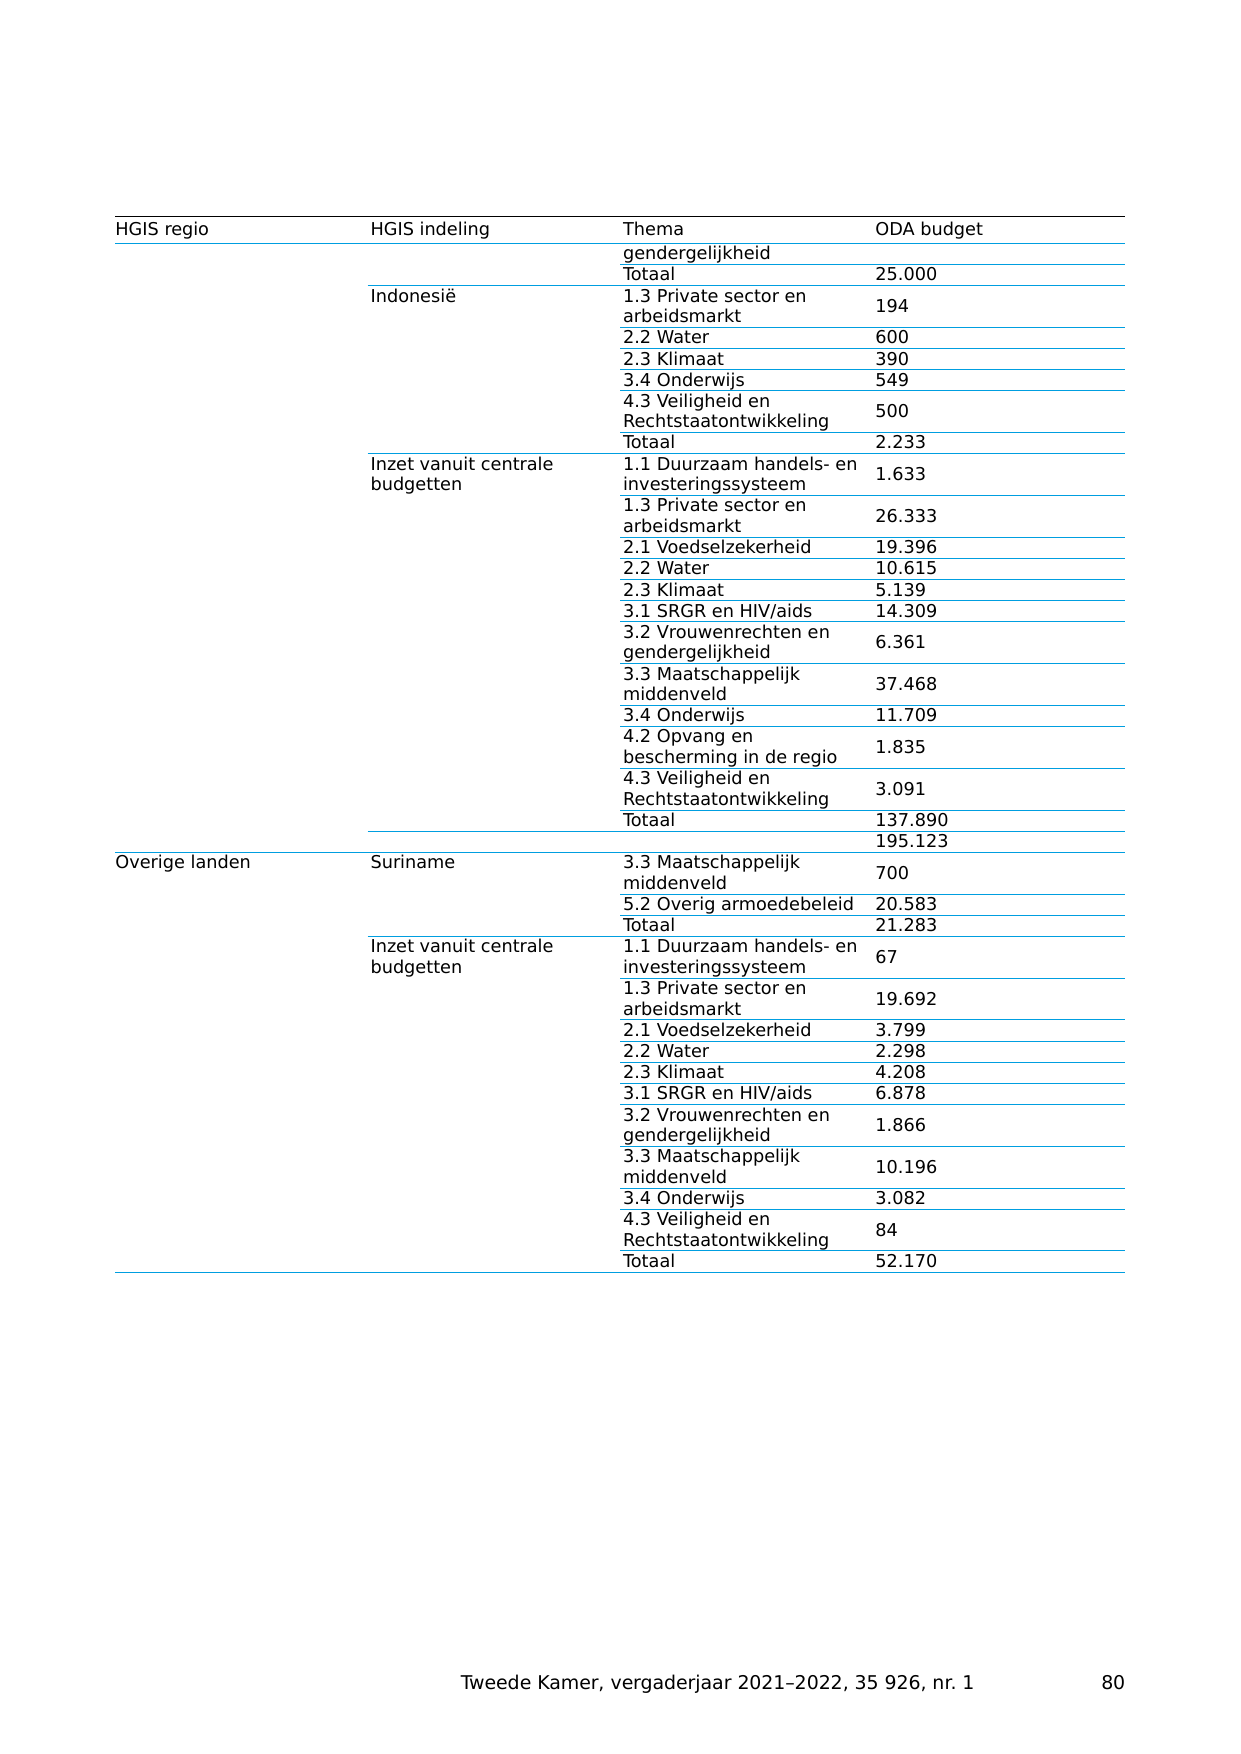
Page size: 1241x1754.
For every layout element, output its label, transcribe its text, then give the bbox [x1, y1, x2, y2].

table_cell 3.082 [872, 1189, 1125, 1209]
table_cell 5.139 [872, 580, 1125, 600]
table_cell 390 [872, 349, 1125, 369]
table_cell 52.170 [872, 1251, 1125, 1272]
table_cell 3.3 Maatschappelijk middenveld [620, 1147, 872, 1187]
table_cell gendergelijkheid [620, 244, 872, 264]
table_cell 4.3 Veiligheid en Rechtstaatontwikkeling [620, 391, 872, 432]
table_cell 10.196 [872, 1147, 1125, 1187]
table_cell [115, 244, 367, 852]
table_cell Totaal [620, 916, 872, 936]
table_cell 4.3 Veiligheid en Rechtstaatontwikkeling [620, 769, 872, 809]
table_cell 19.692 [872, 979, 1125, 1019]
table_cell 3.2 Vrouwenrechten en gendergelijkheid [620, 1105, 872, 1146]
table_cell 2.3 Klimaat [620, 1063, 872, 1083]
table_cell 2.233 [872, 433, 1125, 453]
table_cell 6.361 [872, 622, 1125, 663]
table_cell 2.1 Voedselzekerheid [620, 538, 872, 558]
table_cell Indonesië [368, 286, 620, 453]
table_cell [368, 244, 620, 285]
table_cell 84 [872, 1210, 1125, 1250]
table_cell Totaal [620, 265, 872, 285]
table_cell Totaal [620, 1251, 872, 1272]
table_cell 549 [872, 370, 1125, 390]
table_cell Overige landen [115, 853, 367, 1272]
table_cell 1.633 [872, 454, 1125, 495]
table_cell Inzet vanuit centrale budgetten [368, 454, 620, 831]
table_cell 1.3 Private sector en arbeidsmarkt [620, 979, 872, 1019]
table_cell 3.3 Maatschappelijk middenveld [620, 853, 872, 893]
table_cell Totaal [620, 433, 872, 453]
table_cell 4.208 [872, 1063, 1125, 1083]
table_cell 2.3 Klimaat [620, 349, 872, 369]
table_cell HGIS regio [115, 217, 367, 243]
table_cell 3.091 [872, 769, 1125, 809]
table_cell 500 [872, 391, 1125, 432]
table_cell 4.2 Opvang en bescherming in de regio [620, 727, 872, 768]
table_cell 3.1 SRGR en HIV/aids [620, 1084, 872, 1104]
table_cell 20.583 [872, 895, 1125, 915]
table_cell Totaal [620, 811, 872, 831]
table_cell Suriname [368, 853, 620, 936]
table_cell 1.1 Duurzaam handels- en investeringssysteem [620, 454, 872, 495]
table_cell 25.000 [872, 265, 1125, 285]
table_cell 21.283 [872, 916, 1125, 936]
table_cell 2.2 Water [620, 559, 872, 579]
table_cell 2.1 Voedselzekerheid [620, 1020, 872, 1041]
table_cell 5.2 Overig armoedebeleid [620, 895, 872, 915]
table_cell 195.123 [872, 832, 1125, 852]
table_cell 3.3 Maatschappelijk middenveld [620, 664, 872, 705]
table_cell 600 [872, 328, 1125, 348]
table_cell 3.4 Onderwijs [620, 370, 872, 390]
table_cell 3.4 Onderwijs [620, 1189, 872, 1209]
table_header Tabel 15 De geplande ODA-uitgaven binnen de BHOS-begroting per regio in 2022 (x 1.000 EUR) [115, 191, 1125, 216]
table_cell HGIS indeling [368, 217, 620, 243]
table_cell 4.3 Veiligheid en Rechtstaatontwikkeling [620, 1210, 872, 1250]
table_cell 194 [872, 286, 1125, 327]
table_cell 2.2 Water [620, 1042, 872, 1062]
table_cell 137.890 [872, 811, 1125, 831]
table_cell 1.866 [872, 1105, 1125, 1146]
table_cell ODA budget [872, 217, 1125, 243]
table_cell 67 [872, 937, 1125, 978]
table_cell 14.309 [872, 601, 1125, 621]
table_cell 19.396 [872, 538, 1125, 558]
table_cell 37.468 [872, 664, 1125, 705]
table_cell 3.4 Onderwijs [620, 706, 872, 726]
table_cell 3.1 SRGR en HIV/aids [620, 601, 872, 621]
table_cell 6.878 [872, 1084, 1125, 1104]
table_cell 2.298 [872, 1042, 1125, 1062]
table_cell [368, 832, 872, 852]
table_cell 1.835 [872, 727, 1125, 768]
table_cell 11.709 [872, 706, 1125, 726]
table_cell 2.3 Klimaat [620, 580, 872, 600]
table_cell 700 [872, 853, 1125, 893]
table_cell [872, 244, 1125, 264]
table_cell 2.2 Water [620, 328, 872, 348]
table_cell 10.615 [872, 559, 1125, 579]
table_cell 26.333 [872, 496, 1125, 537]
table_cell 1.1 Duurzaam handels- en investeringssysteem [620, 937, 872, 978]
table_cell 1.3 Private sector en arbeidsmarkt [620, 286, 872, 327]
table_cell 3.2 Vrouwenrechten en gendergelijkheid [620, 622, 872, 663]
table_cell Inzet vanuit centrale budgetten [368, 937, 620, 1272]
table_cell Thema [620, 217, 872, 243]
table_cell 1.3 Private sector en arbeidsmarkt [620, 496, 872, 537]
table_cell 3.799 [872, 1020, 1125, 1041]
